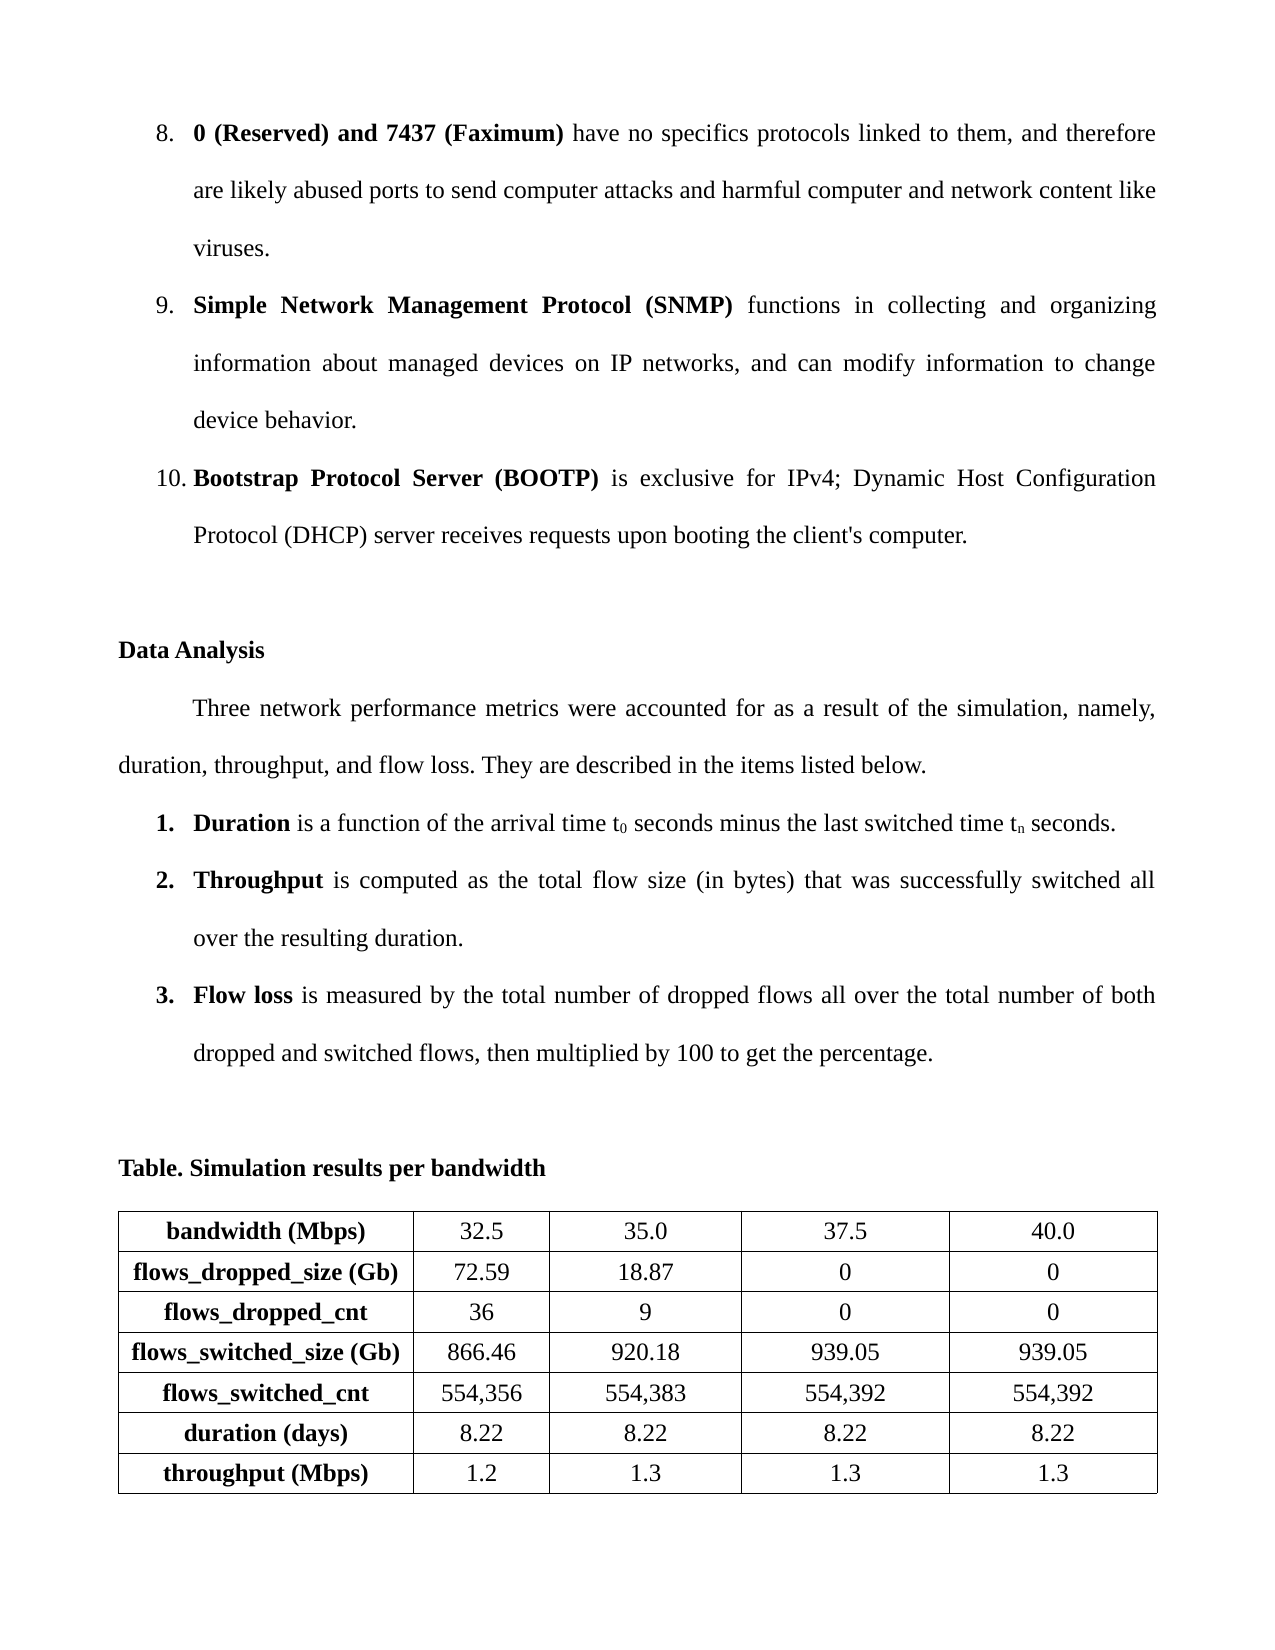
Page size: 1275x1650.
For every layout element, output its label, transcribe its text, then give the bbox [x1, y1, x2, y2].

table_cell 36 [414, 1292, 549, 1332]
table_cell 554,392 [742, 1373, 949, 1412]
table_cell flows_dropped_size (Gb) [119, 1252, 413, 1291]
table_cell 8.22 [550, 1413, 741, 1452]
list Duration is a function of the arrival time t0 seconds minus the last switched time tn seconds. [156, 808, 1157, 837]
table_cell 9 [550, 1292, 741, 1332]
table_cell 939.05 [950, 1333, 1157, 1372]
table_header bandwidth (Mbps) [119, 1212, 413, 1251]
list Flow loss is measured by the total number of dropped flows all over the total number of both dropped and switched flows, then multiplied by 100 to get the percentage. [156, 981, 1157, 1067]
table_header 32.5 [414, 1212, 549, 1251]
table_cell 554,356 [414, 1373, 549, 1412]
table_cell 8.22 [950, 1413, 1157, 1452]
list Bootstrap Protocol Server (BOOTP) is exclusive for IPv4; Dynamic Host Configuration Protocol (DHCP) server receives requests upon booting the client's computer. [156, 463, 1157, 549]
table_cell 866.46 [414, 1333, 549, 1372]
table_cell 1.2 [414, 1454, 549, 1493]
table_cell 18.87 [550, 1252, 741, 1291]
table_cell flows_switched_size (Gb) [119, 1333, 413, 1372]
table_cell flows_switched_cnt [119, 1373, 413, 1412]
table_cell 1.3 [742, 1454, 949, 1493]
table_cell 1.3 [950, 1454, 1157, 1493]
table_cell duration (days) [119, 1413, 413, 1452]
text Data Analysis [118, 636, 1157, 664]
table_cell 0 [742, 1292, 949, 1332]
list 0 (Reserved) and 7437 (Faximum) have no specifics protocols linked to them, and therefore are likely abused ports to send computer attacks and harmful computer and network content like viruses. [156, 118, 1157, 262]
table_cell flows_dropped_cnt [119, 1292, 413, 1332]
table_cell throughput (Mbps) [119, 1454, 413, 1493]
table_cell 939.05 [742, 1333, 949, 1372]
table_header 40.0 [950, 1212, 1157, 1251]
table_cell 72.59 [414, 1252, 549, 1291]
table_header 35.0 [550, 1212, 741, 1251]
list Simple Network Management Protocol (SNMP) functions in collecting and organizing information about managed devices on IP networks, and can modify information to change device behavior. [156, 291, 1157, 434]
text Table. Simulation results per bandwidth [118, 1153, 1157, 1182]
table_header 37.5 [742, 1212, 949, 1251]
text Three network performance metrics were accounted for as a result of the simulation, namely, duration, throughput, and flow loss. They are described in the items listed below. [118, 693, 1157, 779]
table_cell 0 [742, 1252, 949, 1291]
table_cell 8.22 [742, 1413, 949, 1452]
table_cell 920.18 [550, 1333, 741, 1372]
list Throughput is computed as the total flow size (in bytes) that was successfully switched all over the resulting duration. [156, 866, 1157, 952]
table_cell 0 [950, 1252, 1157, 1291]
table_cell 554,383 [550, 1373, 741, 1412]
table_cell 0 [950, 1292, 1157, 1332]
table_cell 8.22 [414, 1413, 549, 1452]
table_cell 1.3 [550, 1454, 741, 1493]
table_cell 554,392 [950, 1373, 1157, 1412]
